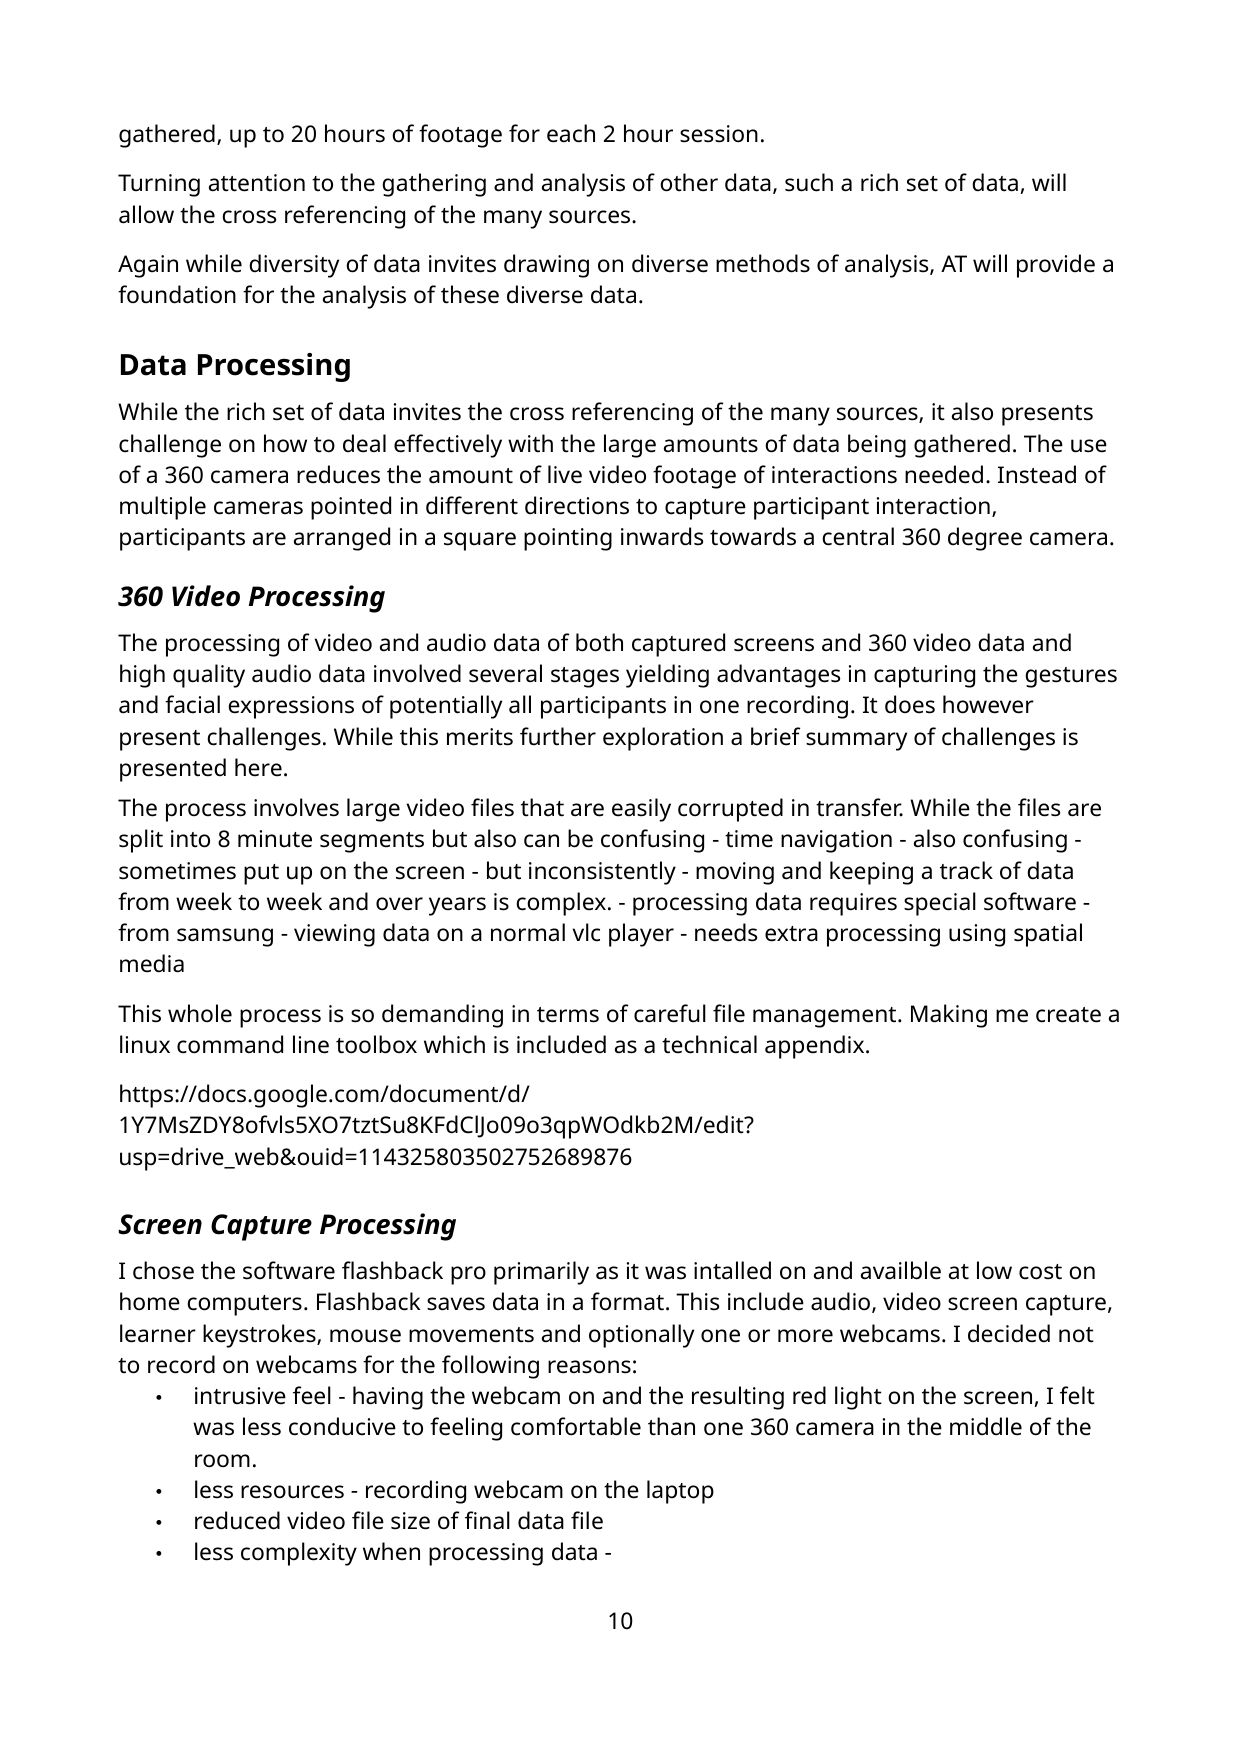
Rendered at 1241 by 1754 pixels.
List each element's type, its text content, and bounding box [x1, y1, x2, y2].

text gathered, up to 20 hours of footage for each 2 hour session. [118, 118, 1122, 149]
subtitle Screen Capture Processing [118, 1206, 1122, 1243]
text https://docs.google.com/document/d/1Y7MsZDY8ofvls5XO7tztSu8KFdClJo09o3qpWOdkb2M/edit?usp=drive_web&ouid=114325803502752689876 [118, 1078, 1122, 1172]
list less resources - recording webcam on the laptop [156, 1474, 1122, 1505]
list intrusive feel - having the webcam on and the resulting red light on the screen, I felt was less conducive to feeling comfortable than one 360 camera in the middle of the room. [156, 1380, 1122, 1474]
text The process involves large video files that are easily corrupted in transfer. While the files are split into 8 minute segments but also can be confusing - time navigation - also confusing - sometimes put up on the screen - but inconsistently - moving and keeping a track of data from week to week and over years is complex. - processing data requires special software - from samsung - viewing data on a normal vlc player - needs extra processing using spatial media [118, 792, 1122, 980]
text This whole process is so demanding in terms of careful file management. Making me create a linux command line toolbox which is included as a technical appendix. [118, 998, 1122, 1060]
subtitle Data Processing [118, 344, 1122, 384]
subtitle 360 Video Processing [118, 578, 1122, 614]
list less complexity when processing data - [156, 1536, 1122, 1568]
text The processing of video and audio data of both captured screens and 360 video data and high quality audio data involved several stages yielding advantages in capturing the gestures and facial expressions of potentially all participants in one recording. It does however present challenges. While this merits further exploration a brief summary of challenges is presented here. [118, 627, 1122, 783]
text I chose the software flashback pro primarily as it was intalled on and availble at low cost on home computers. Flashback saves data in a format. This include audio, video screen capture, learner keystrokes, mouse movements and optionally one or more webcams. I decided not to record on webcams for the following reasons: [118, 1255, 1122, 1380]
list reduced video file size of final data file [156, 1505, 1122, 1536]
text While the rich set of data invites the cross referencing of the many sources, it also presents challenge on how to deal effectively with the large amounts of data being gathered. The use of a 360 camera reduces the amount of live video footage of interactions needed. Instead of multiple cameras pointed in different directions to capture participant interaction, participants are arranged in a square pointing inwards towards a central 360 degree camera. [118, 396, 1122, 553]
text Again while diversity of data invites drawing on diverse methods of analysis, AT will provide a foundation for the analysis of these diverse data. [118, 248, 1122, 310]
text Turning attention to the gathering and analysis of other data, such a rich set of data, will allow the cross referencing of the many sources. [118, 167, 1122, 230]
